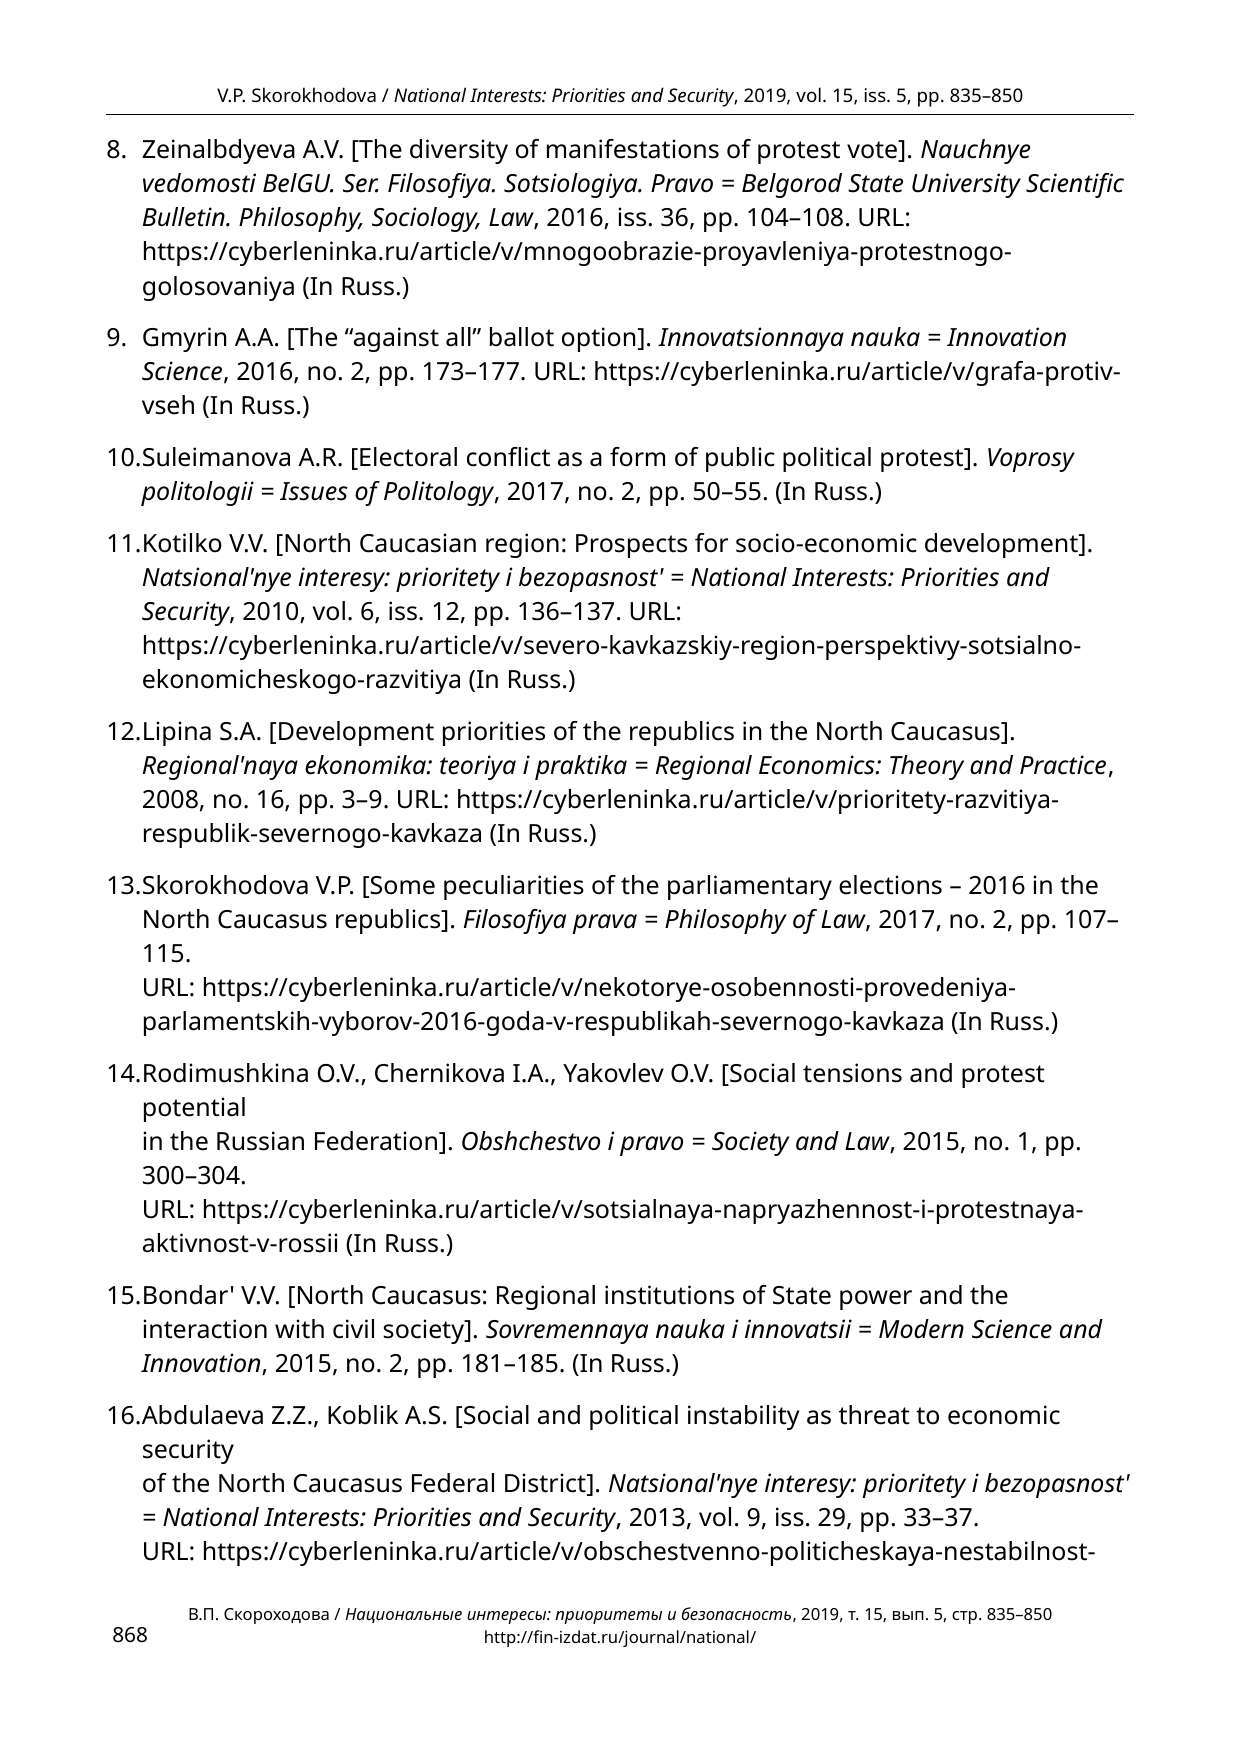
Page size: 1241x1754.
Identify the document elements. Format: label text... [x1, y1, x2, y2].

list Rodimushkina O.V., Chernikova I.A., Yakovlev O.V. [Social tensions and protest potential in the Russian Federation]. Obshchestvo i pravo = Society and Law, 2015, no. 1, pp. 300–304. URL: https://cyberleninka.ru/article/v/sotsialnaya-napryazhennost-i-protestnaya-aktivnost-v-rossii (In Russ.) [106, 1056, 1134, 1260]
list Zeinalbdyeva A.V. [The diversity of manifestations of protest vote]. Nauchnye vedomosti BelGU. Ser. Filosofiya. Sotsiologiya. Pravo = Belgorod State University Scientific Bulletin. Philosophy, Sociology, Law, 2016, iss. 36, pp. 104–108. URL: https://cyberleninka.ru/article/v/mnogoobrazie-proyavleniya-protestnogo-golosovaniya (In Russ.) [106, 132, 1134, 302]
list Bondar' V.V. [North Caucasus: Regional institutions of State power and the interaction with civil society]. Sovremennaya nauka i innovatsii = Modern Science and Innovation, 2015, no. 2, pp. 181–185. (In Russ.) [106, 1278, 1134, 1380]
list Kotilko V.V. [North Caucasian region: Prospects for socio-economic development]. Natsional'nye interesy: prioritety i bezopasnost' = National Interests: Priorities and Security, 2010, vol. 6, iss. 12, pp. 136–137. URL: https://cyberleninka.ru/article/v/severo-kavkazskiy-region-perspektivy-sotsialno-ekonomicheskogo-razvitiya (In Russ.) [106, 526, 1134, 696]
list Abdulaeva Z.Z., Koblik A.S. [Social and political instability as threat to economic security of the North Caucasus Federal District]. Natsional'nye interesy: prioritety i bezopasnost' = National Interests: Priorities and Security, 2013, vol. 9, iss. 29, pp. 33–37. URL: https://cyberleninka.ru/article/v/obschestvenno-politicheskaya-nestabilnost- [106, 1398, 1134, 1568]
list Gmyrin A.A. [The “against all” ballot option]. Innovatsionnaya nauka = Innovation Science, 2016, no. 2, pp. 173–177. URL: https://cyberleninka.ru/article/v/grafa-protiv-vseh (In Russ.) [106, 320, 1134, 422]
list Lipina S.A. [Development priorities of the republics in the North Caucasus]. Regional'naya ekonomika: teoriya i praktika = Regional Economics: Theory and Practice, 2008, no. 16, pp. 3–9. URL: https://cyberleninka.ru/article/v/prioritety-razvitiya-respublik-severnogo-kavkaza (In Russ.) [106, 714, 1134, 850]
list Suleimanova A.R. [Electoral conflict as a form of public political protest]. Voprosy politologii = Issues of Politology, 2017, no. 2, pp. 50–55. (In Russ.) [106, 440, 1134, 508]
list Skorokhodova V.P. [Some peculiarities of the parliamentary elections – 2016 in the North Caucasus republics]. Filosofiya prava = Philosophy of Law, 2017, no. 2, pp. 107–115. URL: https://cyberleninka.ru/article/v/nekotorye-osobennosti-provedeniya-parlamentskih-vyborov-2016-goda-v-respublikah-severnogo-kavkaza (In Russ.) [106, 868, 1134, 1038]
